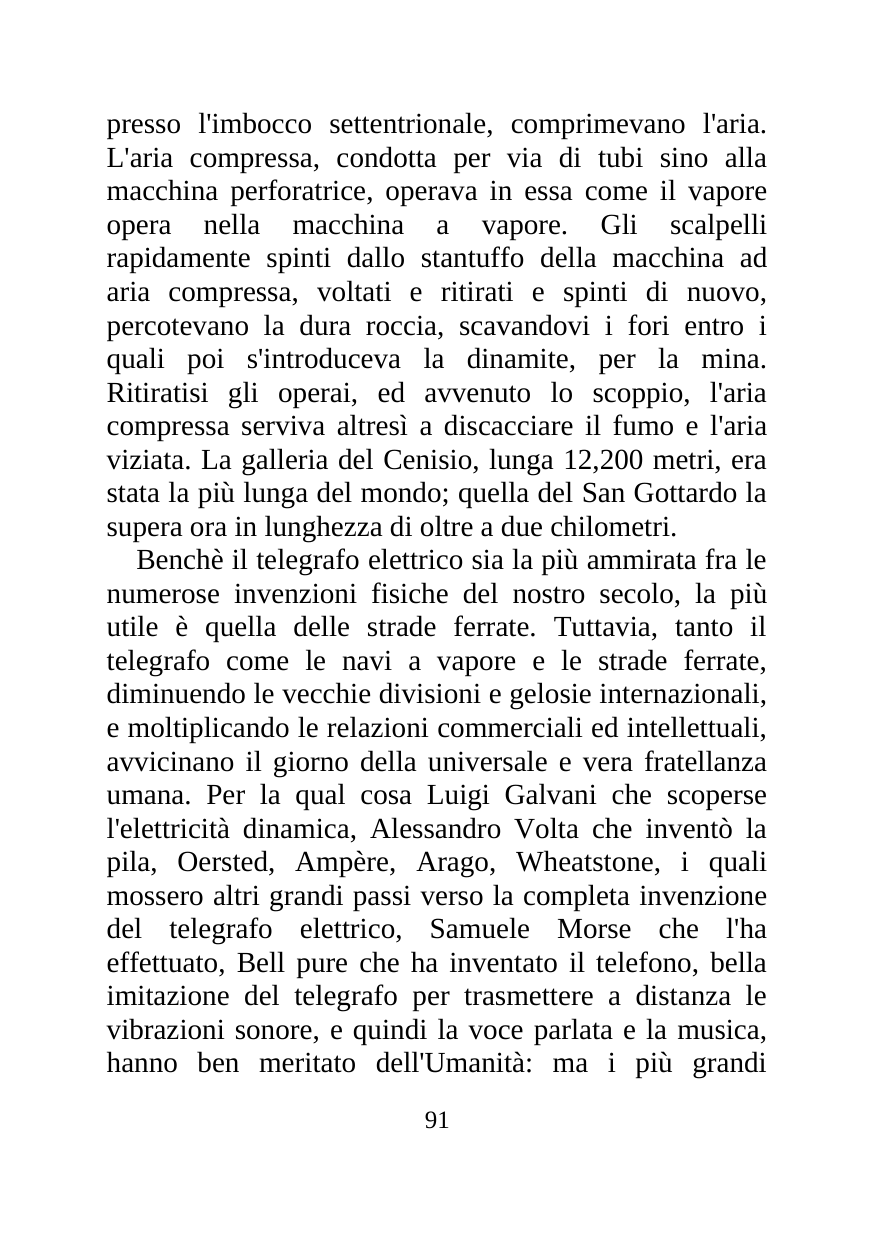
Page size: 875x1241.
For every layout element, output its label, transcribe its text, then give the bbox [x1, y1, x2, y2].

text presso l'imbocco settentrionale, comprimevano l'aria. L'aria compressa, condotta per via di tubi sino alla macchina perforatrice, operava in essa come il vapore opera nella macchina a vapore. Gli scalpelli rapidamente spinti dallo stantuffo della macchina ad aria compressa, voltati e ritirati e spinti di nuovo, percotevano la dura roccia, scavandovi i fori entro i quali poi s'introduceva la dinamite, per la mina. Ritiratisi gli operai, ed avvenuto lo scoppio, l'aria compressa serviva altresì a discacciare il fumo e l'aria viziata. La galleria del Cenisio, lunga 12,200 metri, era stata la più lunga del mondo; quella del San Gottardo la supera ora in lunghezza di oltre a due chilometri. [106, 106, 768, 542]
text Benchè il telegrafo elettrico sia la più ammirata fra le numerose invenzioni fisiche del nostro secolo, la più utile è quella delle strade ferrate. Tuttavia, tanto il telegrafo come le navi a vapore e le strade ferrate, diminuendo le vecchie divisioni e gelosie internazionali, e moltiplicando le relazioni commerciali ed intellettuali, avvicinano il giorno della universale e vera fratellanza umana. Per la qual cosa Luigi Galvani che scoperse l'elettricità dinamica, Alessandro Volta che inventò la pila, Oersted, Ampère, Arago, Wheatstone, i quali mossero altri grandi passi verso la completa invenzione del telegrafo elettrico, Samuele Morse che l'ha effettuato, Bell pure che ha inventato il telefono, bella imitazione del telegrafo per trasmettere a distanza le vibrazioni sonore, e quindi la voce parlata e la musica, hanno ben meritato dell'Umanità: ma i più grandi [106, 542, 768, 1079]
